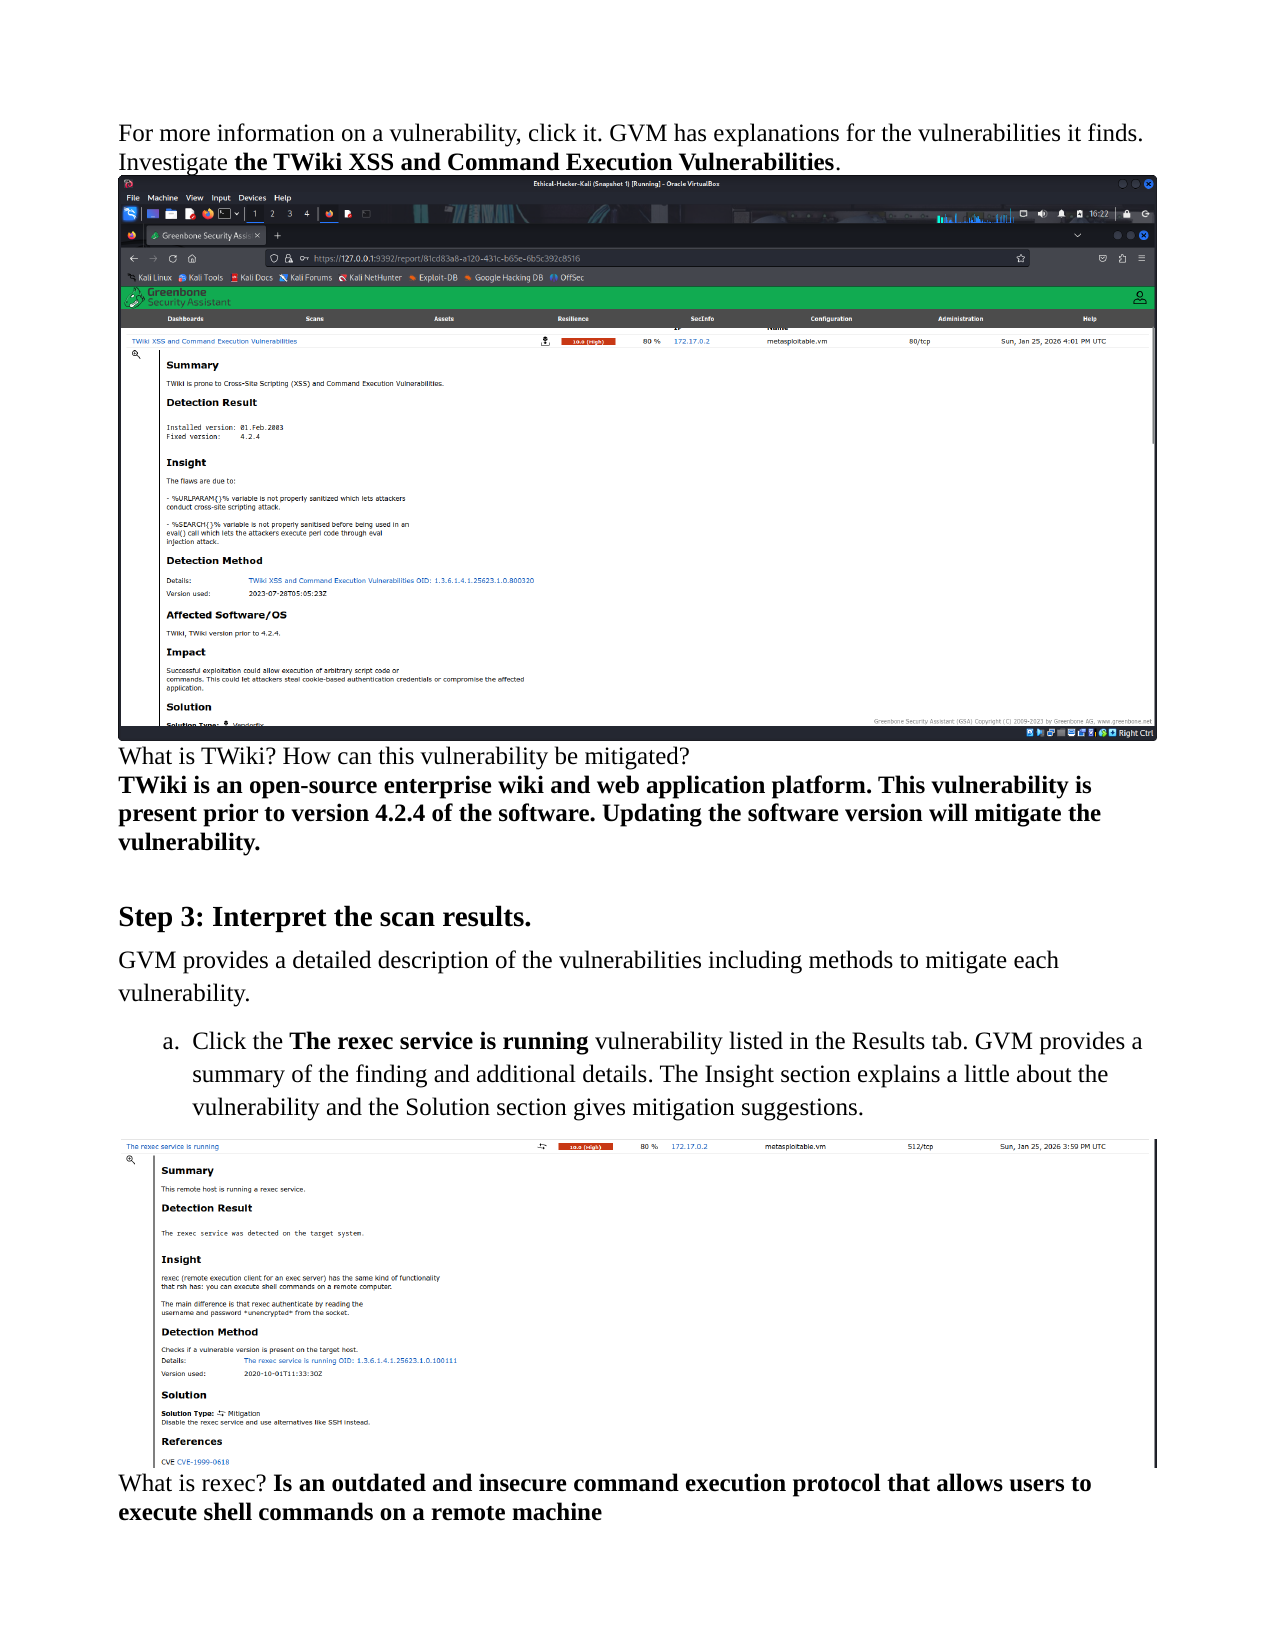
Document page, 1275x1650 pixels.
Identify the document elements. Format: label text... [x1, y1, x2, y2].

text TWiki is an open-source enterprise wiki and web application platform. This vulnerability is present prior to version 4.2.4 of the software. Updating the software version will mitigate the vulnerability. [118, 770, 1157, 856]
picture [118, 175, 1157, 741]
subtitle Step 3: Interpret the scan results. [118, 899, 1157, 933]
list Click the The rexec service is running vulnerability listed in the Results tab. GVM provides a summary of the finding and additional details. The Insight section explains a little about the vulnerability and the Solution section gives mitigation suggestions. [162, 1026, 1157, 1121]
text For more information on a vulnerability, click it. GVM has explanations for the vulnerabilities it finds. Investigate the TWiki XSS and Command Execution Vulnerabilities. [118, 118, 1157, 175]
text What is TWiki? How can this vulnerability be mitigated? [118, 741, 1157, 770]
picture [118, 1139, 1157, 1468]
text What is rexec? Is an outdated and insecure command execution protocol that allows users to execute shell commands on a remote machine [118, 1468, 1157, 1526]
text GVM provides a detailed description of the vulnerabilities including methods to mitigate each vulnerability. [118, 945, 1157, 1007]
